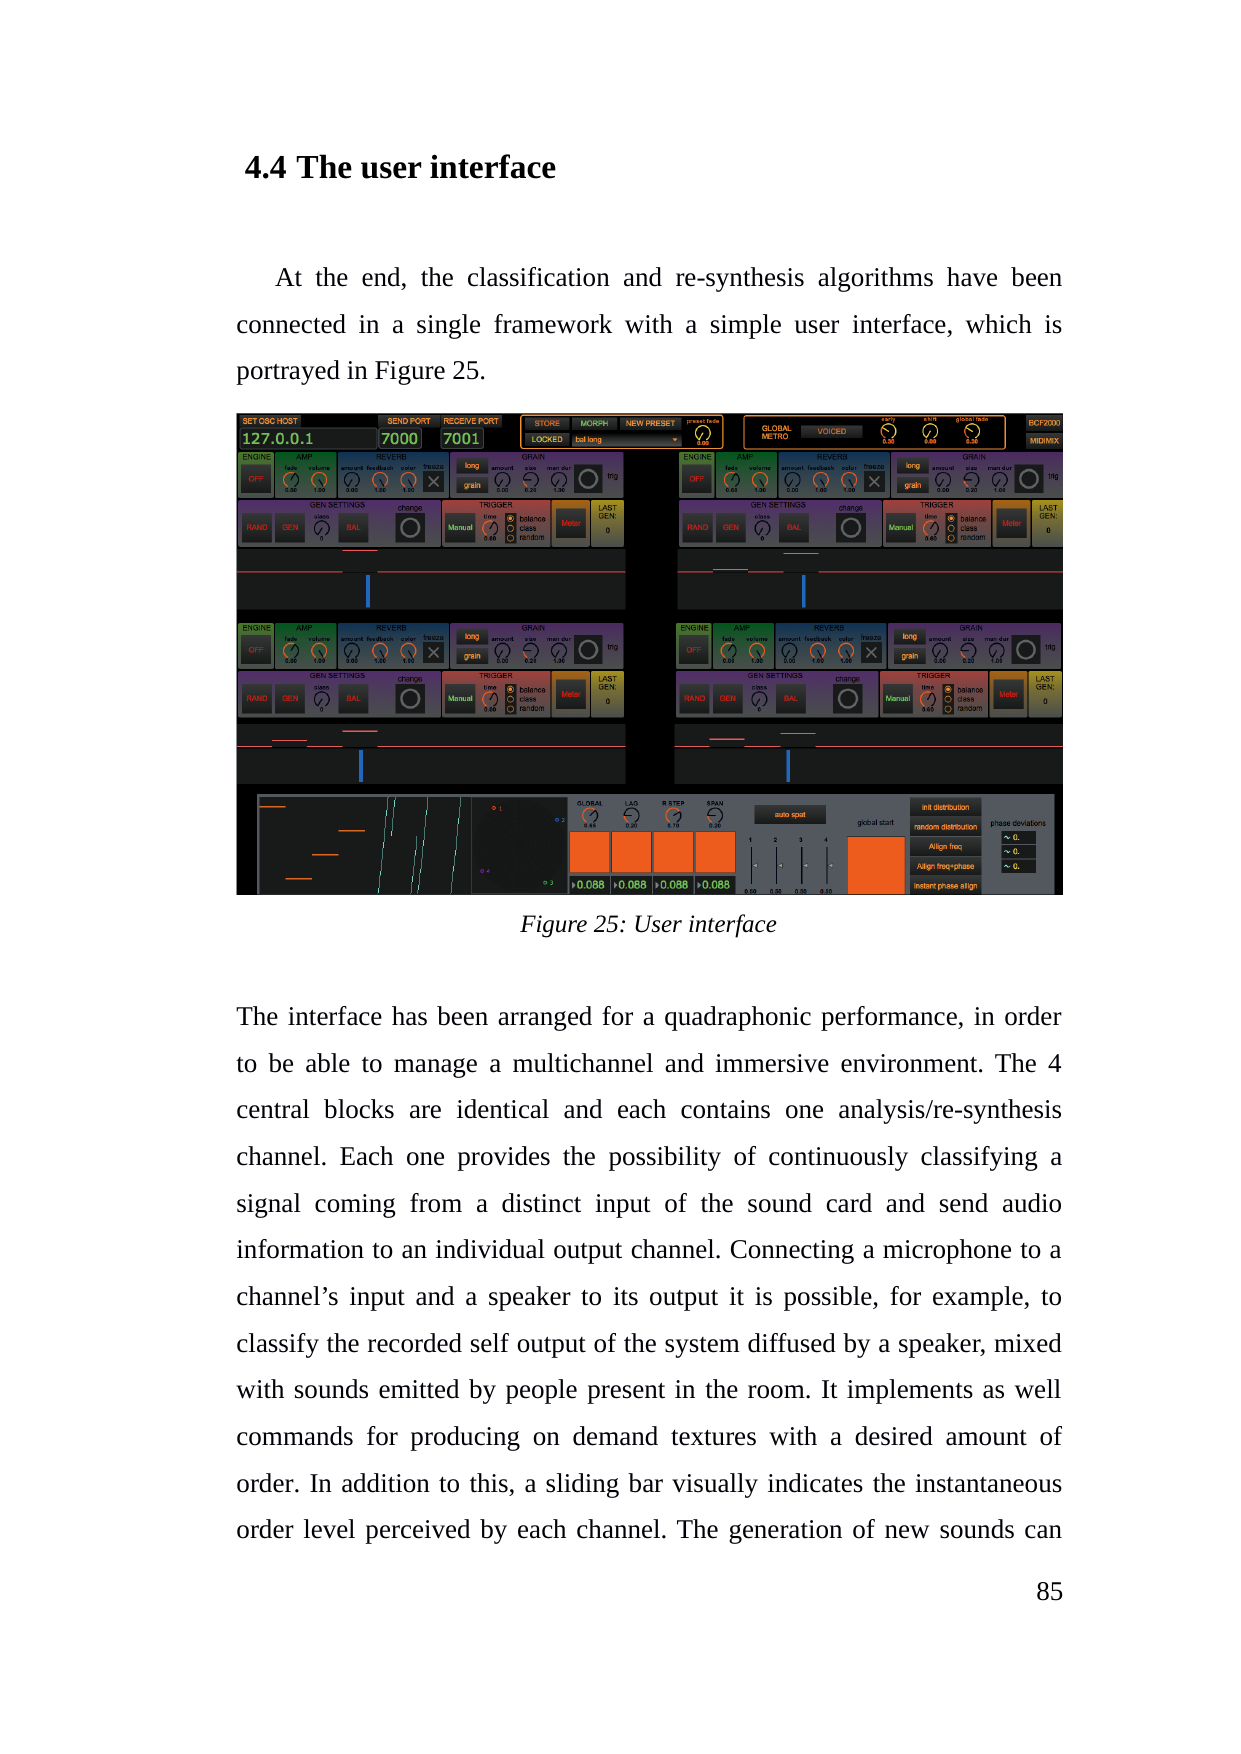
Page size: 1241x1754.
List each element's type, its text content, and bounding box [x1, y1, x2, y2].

subtitle The user interface [236, 148, 1063, 186]
text Figure 25: User interface [236, 895, 1063, 938]
picture [236, 413, 1063, 895]
text At the end, the classification and re-synthesis algorithms have been connected in a single framework with a simple user interface, which is portrayed in Figure 25. [236, 261, 1063, 386]
text The interface has been arranged for a quadraphonic performance, in order to be able to manage a multichannel and immersive environment. The 4 central blocks are identical and each contains one analysis/re-synthesis channel. Each one provides the possibility of continuously classifying a signal coming from a distinct input of the sound card and send audio information to an individual output channel. Connecting a microphone to a channel’s input and a speaker to its output it is possible, for example, to classify the recorded self output of the system diffused by a speaker, mixed with sounds emitted by people present in the room. It implements as well commands for producing on demand textures with a desired amount of order. In addition to this, a sliding bar visually indicates the instantaneous order level perceived by each channel. The generation of new sounds can [236, 1000, 1063, 1544]
